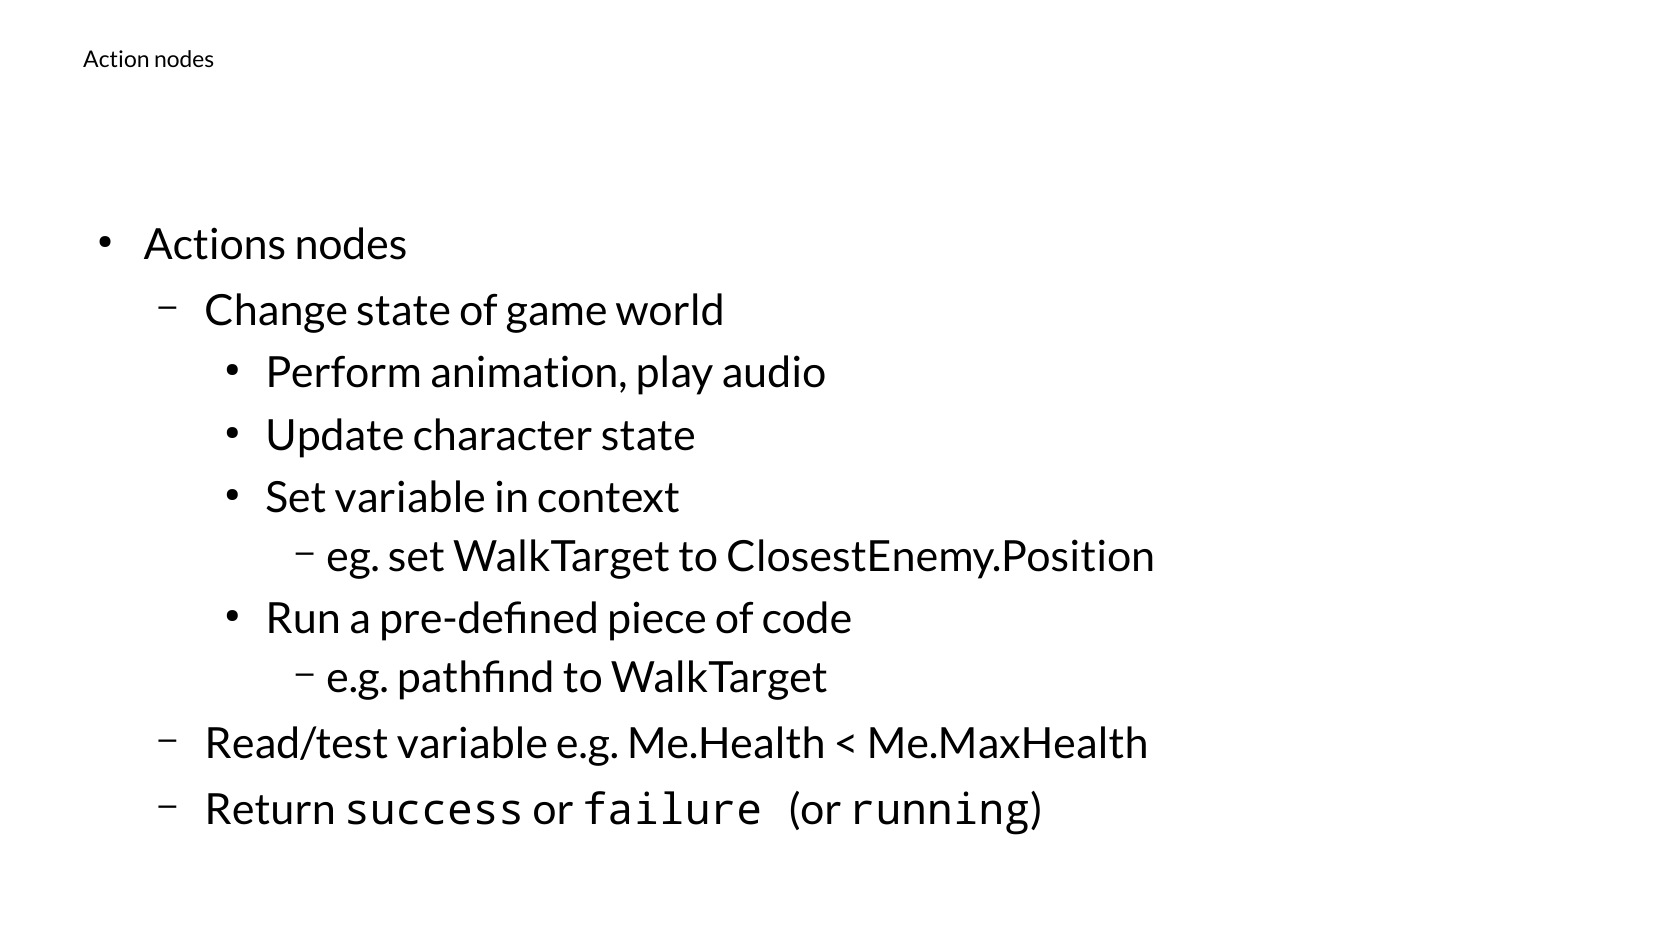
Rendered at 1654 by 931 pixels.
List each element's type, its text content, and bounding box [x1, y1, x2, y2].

title Action nodes [83, 0, 1571, 119]
list Actions nodes Change state of game world Perform animation, play audio Update character state Set variable in context eg. set WalkTarget to ClosestEnemy.Position Run a pre-defined piece of code e.g. pathfind to WalkTarget Read/test variable e.g. Me.Health < Me.MaxHealth Return success or failure (or running) [82, 217, 1571, 839]
